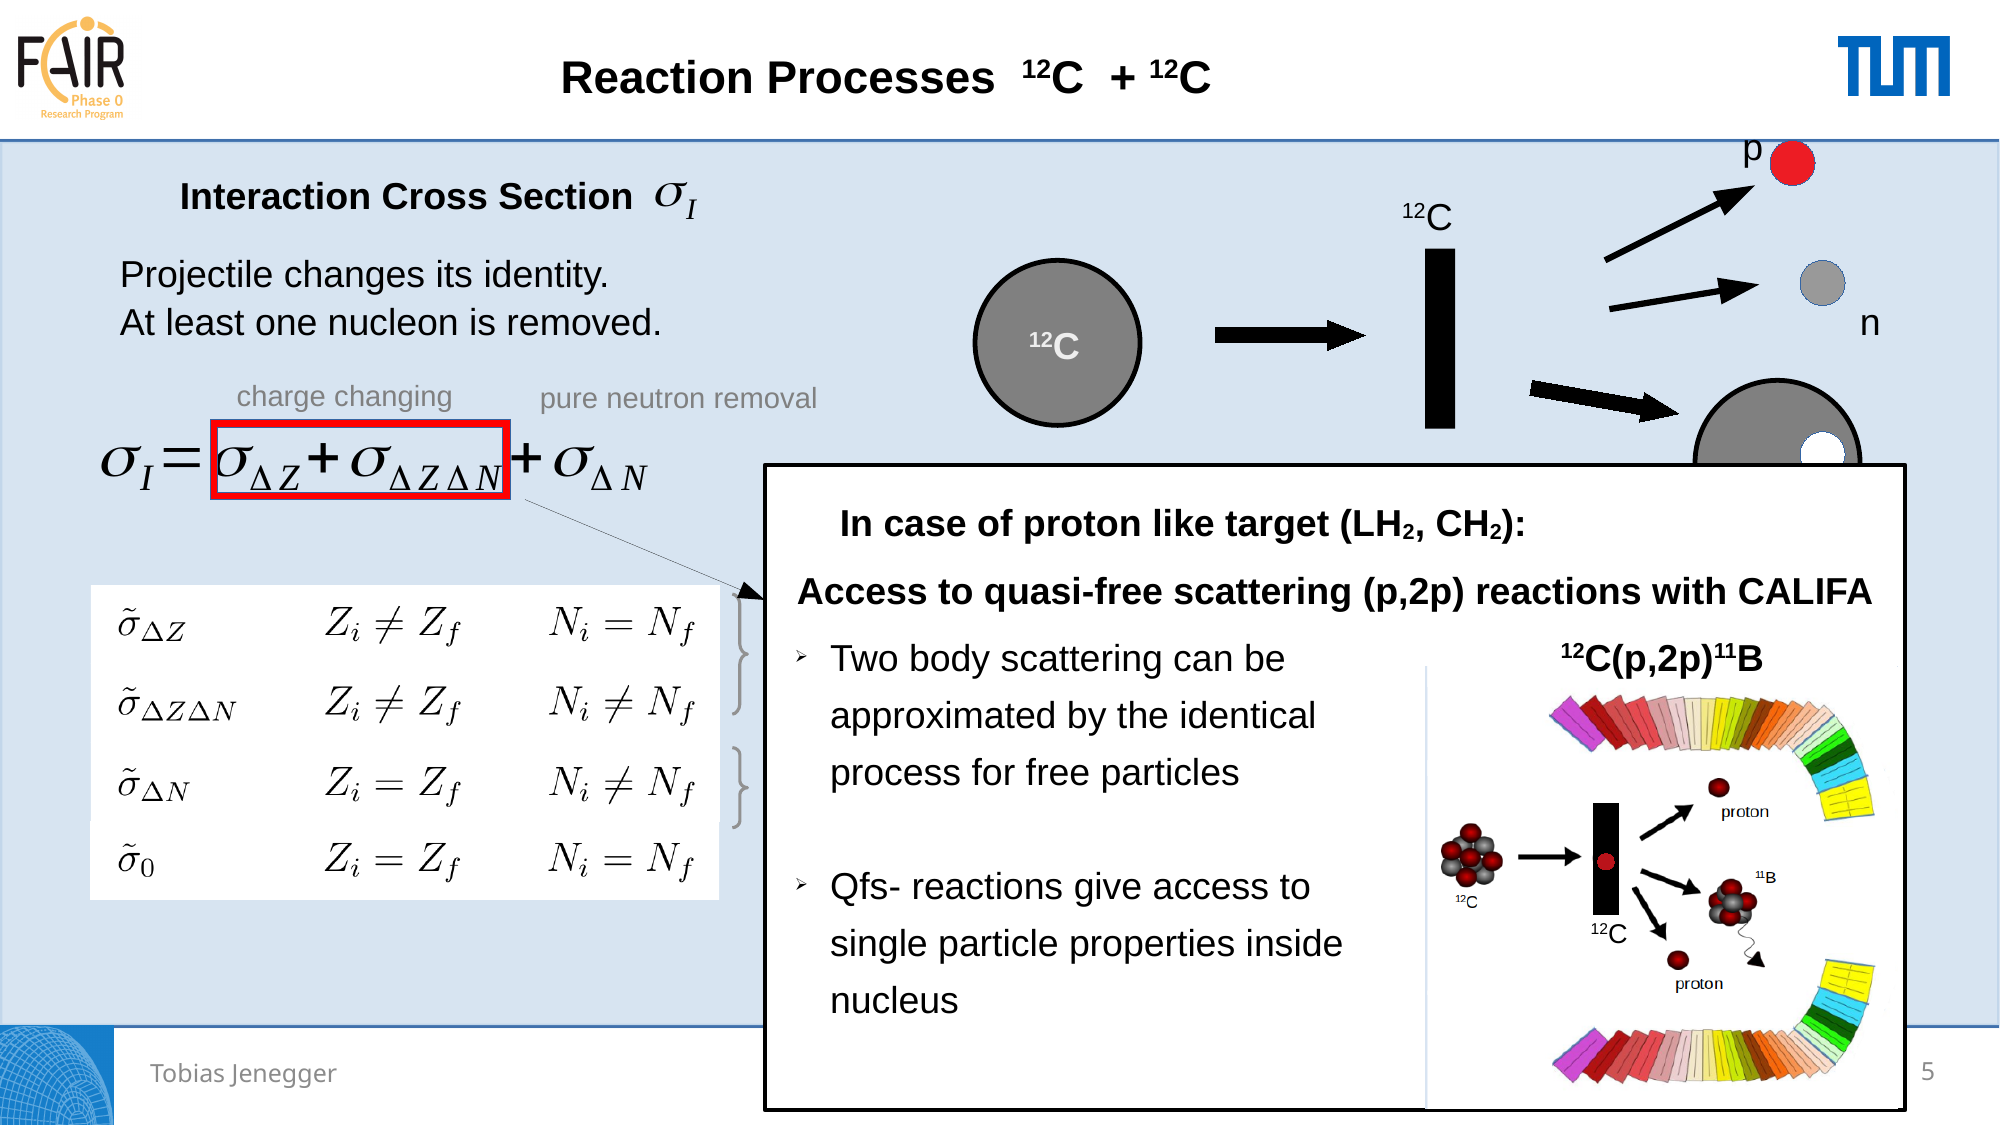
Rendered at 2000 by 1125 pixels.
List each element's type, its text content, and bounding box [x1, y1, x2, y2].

chart [90, 440, 210, 500]
chart [218, 440, 502, 492]
text_box n [1845, 293, 1921, 351]
text_box [1775, 140, 1816, 186]
picture [15, 15, 142, 120]
text_box pure neutron removal [525, 375, 946, 423]
text_box Two body scattering can be approximated by the identical process for free particles Qfs- reactions give access to single particle properties inside nucleus [780, 615, 1396, 1029]
text_box [210, 421, 511, 500]
text_box [1800, 260, 1846, 306]
text_box 12C [1014, 318, 1180, 376]
text_box [975, 260, 1137, 426]
picture [90, 585, 721, 901]
text_box charge changing [165, 372, 526, 421]
text_box [765, 380, 1906, 562]
text_box Interaction Cross Section [165, 168, 706, 225]
text_box Reaction Processes 12C + 12C [225, 45, 1561, 117]
text_box [1425, 255, 1456, 429]
chart [645, 180, 706, 225]
picture [1425, 666, 1898, 1109]
text_box Projectile changes its identity. At least one nucleon is removed. [105, 239, 751, 352]
chart [511, 440, 655, 500]
text_box p [1727, 119, 1788, 177]
text_box In case of proton like target (LH2, CH2): [825, 495, 1831, 552]
text_box Access to quasi-free scattering (p,2p) reactions with CALIFA [705, 562, 1966, 625]
picture [1838, 36, 1950, 96]
text_box [765, 625, 1906, 1111]
text_box [1529, 380, 1679, 423]
text_box 12C(p,2p)11B [1427, 630, 1897, 687]
picture [0, 1025, 114, 1125]
text_box 12C [1335, 189, 1531, 255]
text_box 12C [1575, 911, 1652, 957]
text_box [1215, 320, 1366, 351]
